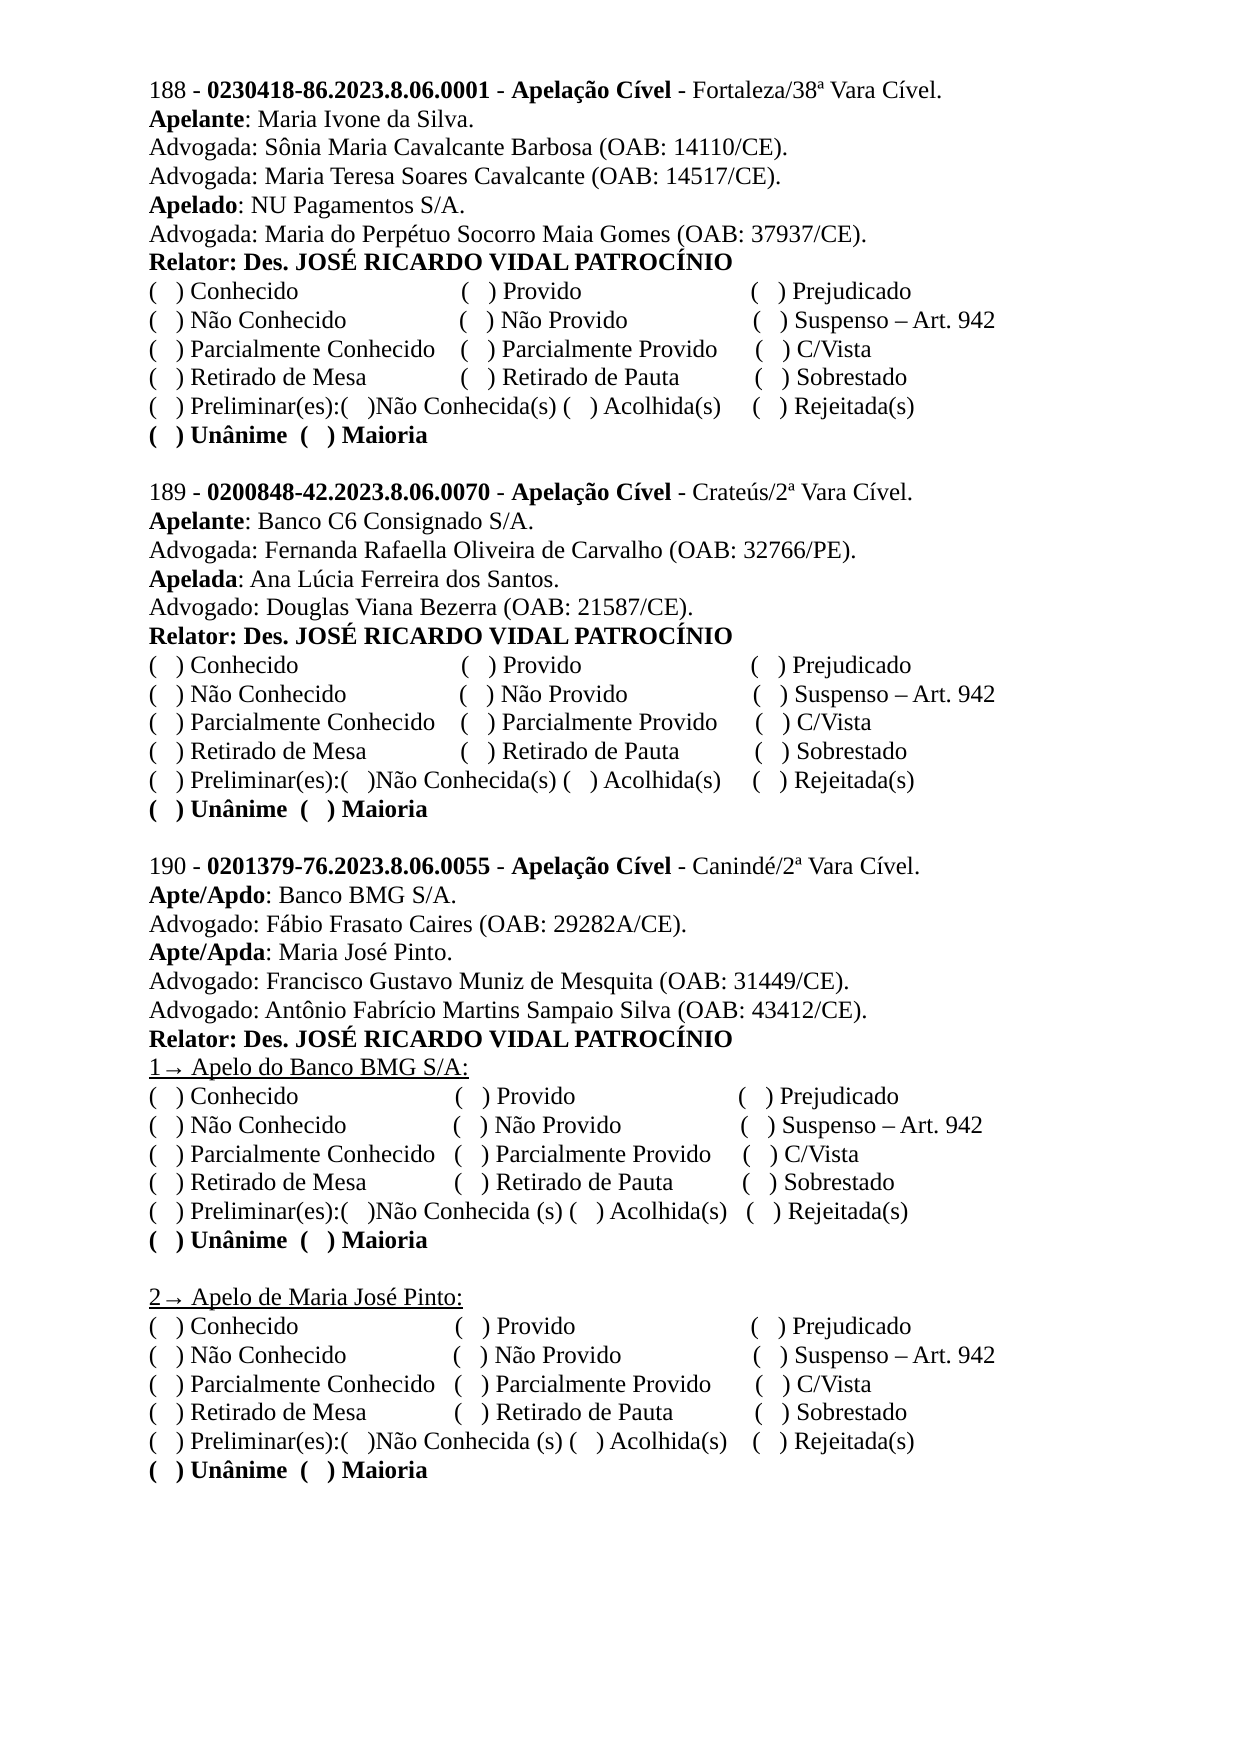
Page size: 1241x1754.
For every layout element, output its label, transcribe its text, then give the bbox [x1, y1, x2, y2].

text ( ) Parcialmente Conhecido ( ) Parcialmente Provido ( ) C/Vista [148, 334, 1158, 362]
text Advogado: Douglas Viana Bezerra (OAB: 21587/CE). [148, 592, 1141, 621]
text ( ) Retirado de Mesa ( ) Retirado de Pauta ( ) Sobrestado [148, 1167, 1158, 1196]
text Relator: Des. JOSÉ RICARDO VIDAL PATROCÍNIO [148, 1024, 1141, 1052]
text ( ) Conhecido ( ) Provido ( ) Prejudicado [148, 276, 1141, 305]
text ( ) Preliminar(es):( )Não Conhecida(s) ( ) Acolhida(s) ( ) Rejeitada(s) [148, 765, 1158, 794]
text ( ) Preliminar(es):( )Não Conhecida(s) ( ) Acolhida(s) ( ) Rejeitada(s) [148, 391, 1158, 420]
text 189 - 0200848-42.2023.8.06.0070 - Apelação Cível - Crateús/2ª Vara Cível. [148, 477, 1141, 506]
text ( ) Não Conhecido ( ) Não Provido ( ) Suspenso – Art. 942 [148, 1340, 1158, 1369]
text ( ) Conhecido ( ) Provido ( ) Prejudicado [148, 1311, 1141, 1340]
text Apelante: Banco C6 Consignado S/A. [148, 506, 1141, 535]
text ( ) Unânime ( ) Maioria [148, 1455, 1158, 1484]
text Relator: Des. JOSÉ RICARDO VIDAL PATROCÍNIO [148, 621, 1141, 650]
text Advogado: Antônio Fabrício Martins Sampaio Silva (OAB: 43412/CE). [148, 995, 1141, 1024]
text ( ) Unânime ( ) Maioria [148, 794, 1158, 822]
text 1→ Apelo do Banco BMG S/A: [148, 1052, 1141, 1081]
text 188 - 0230418-86.2023.8.06.0001 - Apelação Cível - Fortaleza/38ª Vara Cível. [148, 75, 1141, 104]
text ( ) Parcialmente Conhecido ( ) Parcialmente Provido ( ) C/Vista [148, 1369, 1158, 1397]
text ( ) Retirado de Mesa ( ) Retirado de Pauta ( ) Sobrestado [148, 736, 1158, 765]
text Relator: Des. JOSÉ RICARDO VIDAL PATROCÍNIO [148, 247, 1141, 276]
text ( ) Conhecido ( ) Provido ( ) Prejudicado [148, 1081, 1141, 1110]
text ( ) Parcialmente Conhecido ( ) Parcialmente Provido ( ) C/Vista [148, 1139, 1158, 1167]
text Advogada: Fernanda Rafaella Oliveira de Carvalho (OAB: 32766/PE). [148, 535, 1141, 564]
text ( ) Preliminar(es):( )Não Conhecida (s) ( ) Acolhida(s) ( ) Rejeitada(s) [148, 1196, 1158, 1225]
text ( ) Unânime ( ) Maioria [148, 1225, 1158, 1254]
text Apelada: Ana Lúcia Ferreira dos Santos. [148, 564, 1141, 592]
text Advogado: Francisco Gustavo Muniz de Mesquita (OAB: 31449/CE). [148, 966, 1141, 995]
text Advogada: Maria do Perpétuo Socorro Maia Gomes (OAB: 37937/CE). [148, 219, 1141, 247]
text Apelado: NU Pagamentos S/A. [148, 190, 1141, 219]
text Advogado: Fábio Frasato Caires (OAB: 29282A/CE). [148, 909, 1141, 937]
text Apte/Apdo: Banco BMG S/A. [148, 880, 1141, 909]
text ( ) Não Conhecido ( ) Não Provido ( ) Suspenso – Art. 942 [148, 305, 1158, 334]
text 190 - 0201379-76.2023.8.06.0055 - Apelação Cível - Canindé/2ª Vara Cível. [148, 851, 1141, 880]
text ( ) Unânime ( ) Maioria [148, 420, 1158, 449]
text ( ) Conhecido ( ) Provido ( ) Prejudicado [148, 650, 1141, 679]
text Apte/Apda: Maria José Pinto. [148, 937, 1141, 966]
text ( ) Retirado de Mesa ( ) Retirado de Pauta ( ) Sobrestado [148, 362, 1158, 391]
text ( ) Não Conhecido ( ) Não Provido ( ) Suspenso – Art. 942 [148, 1110, 1158, 1139]
text Advogada: Sônia Maria Cavalcante Barbosa (OAB: 14110/CE). [148, 132, 1141, 161]
text Advogada: Maria Teresa Soares Cavalcante (OAB: 14517/CE). [148, 161, 1141, 190]
text 2→ Apelo de Maria José Pinto: [148, 1282, 1141, 1311]
text ( ) Preliminar(es):( )Não Conhecida (s) ( ) Acolhida(s) ( ) Rejeitada(s) [148, 1426, 1158, 1455]
text Apelante: Maria Ivone da Silva. [148, 104, 1141, 132]
text ( ) Não Conhecido ( ) Não Provido ( ) Suspenso – Art. 942 [148, 679, 1158, 707]
text ( ) Parcialmente Conhecido ( ) Parcialmente Provido ( ) C/Vista [148, 707, 1158, 736]
text ( ) Retirado de Mesa ( ) Retirado de Pauta ( ) Sobrestado [148, 1397, 1158, 1426]
